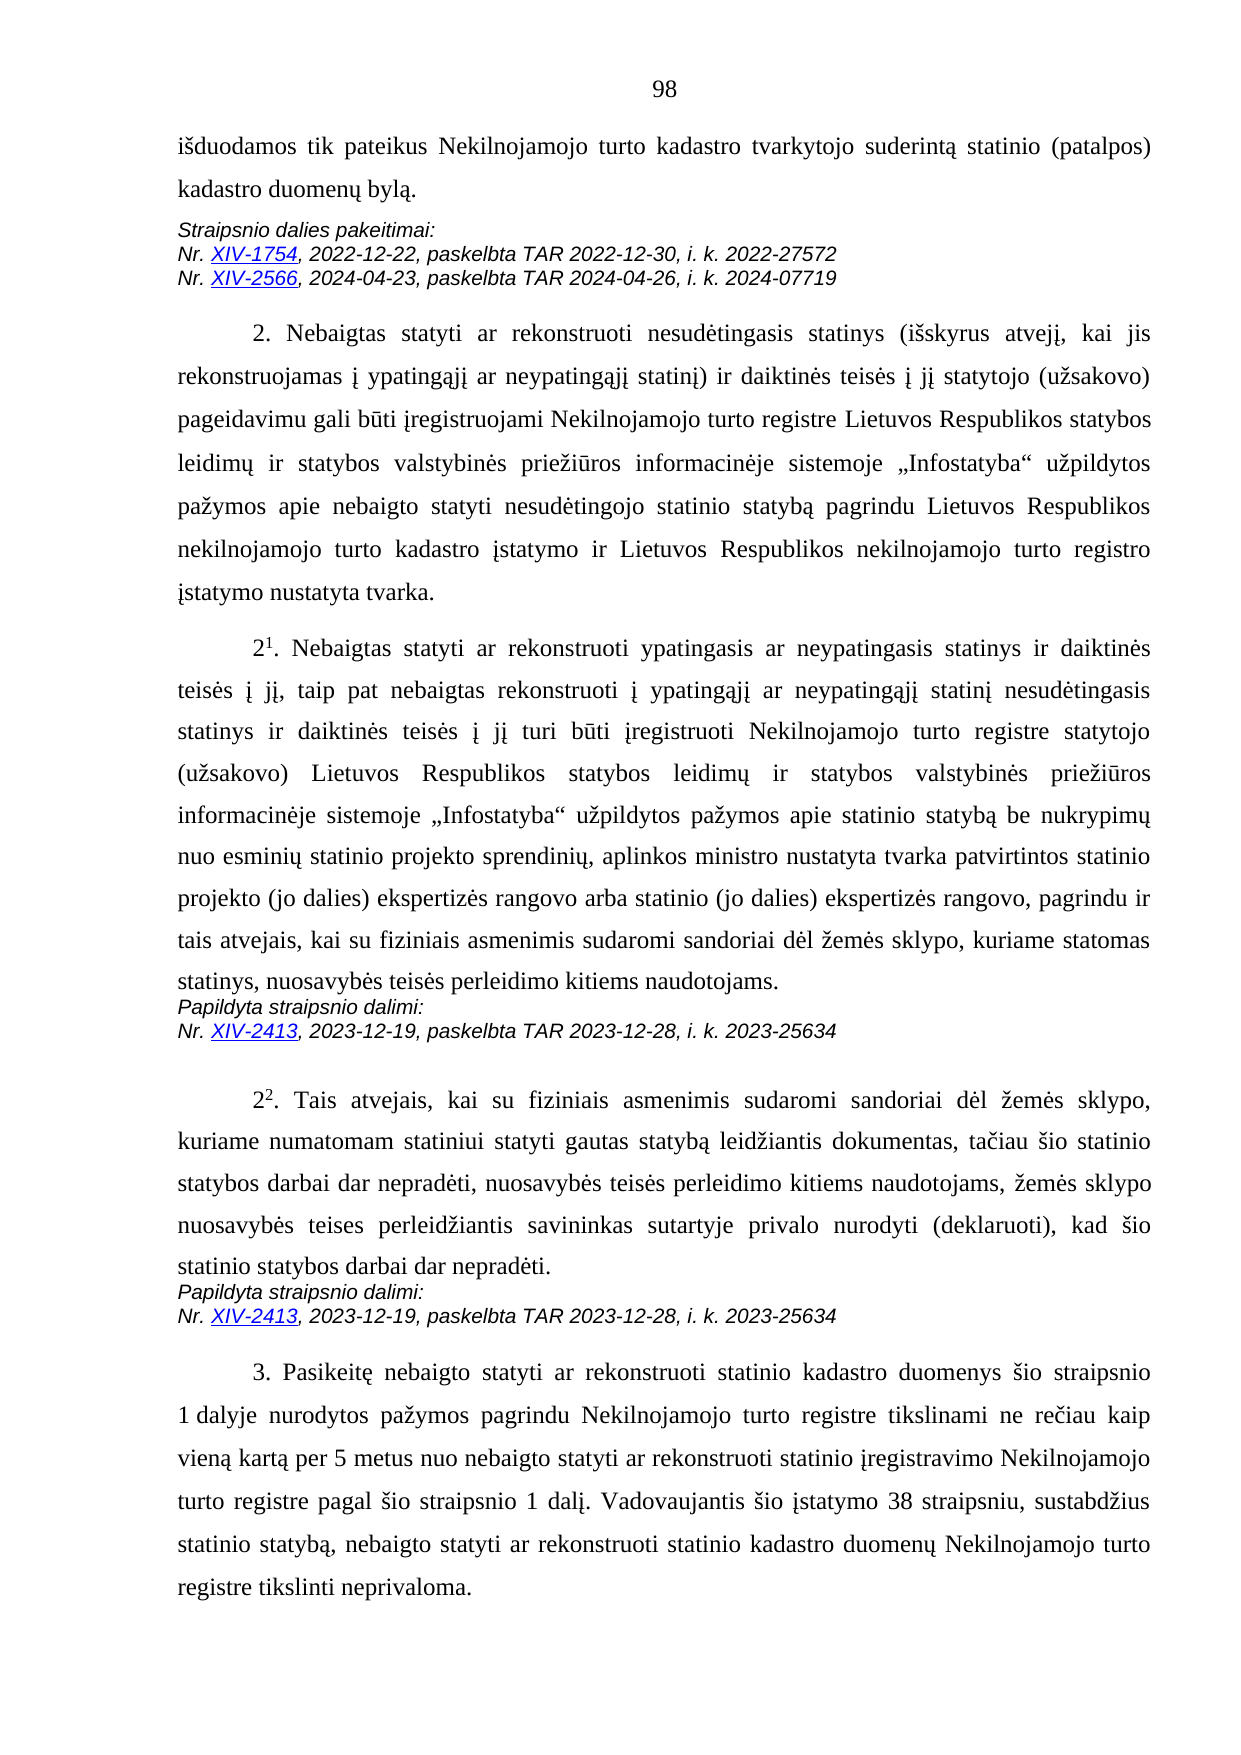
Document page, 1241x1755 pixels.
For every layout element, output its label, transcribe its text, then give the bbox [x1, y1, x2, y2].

text Nr. XIV-2566, 2024-04-23, paskelbta TAR 2024-04-26, i. k. 2024-07719 [177, 266, 1152, 289]
text Nr. XIV-2413, 2023-12-19, paskelbta TAR 2023-12-28, i. k. 2023-25634 [177, 1304, 1152, 1328]
text 3. Pasikeitę nebaigto statyti ar rekonstruoti statinio kadastro duomenys šio straipsnio 1 dalyje nurodytos pažymos pagrindu Nekilnojamojo turto registre tikslinami ne rečiau kaip vieną kartą per 5 metus nuo nebaigto statyti ar rekonstruoti statinio įregistravimo Nekilnojamojo turto registre pagal šio straipsnio 1 dalį. Vadovaujantis šio įstatymo 38 straipsniu, sustabdžius statinio statybą, nebaigto statyti ar rekonstruoti statinio kadastro duomenų Nekilnojamojo turto registre tikslinti neprivaloma. [177, 1357, 1152, 1601]
text Papildyta straipsnio dalimi: [177, 995, 1152, 1019]
text išduodamos tik pateikus Nekilnojamojo turto kadastro tvarkytojo suderintą statinio (patalpos) kadastro duomenų bylą. [177, 131, 1152, 203]
text Nr. XIV-2413, 2023-12-19, paskelbta TAR 2023-12-28, i. k. 2023-25634 [177, 1019, 1152, 1043]
text 21. Nebaigtas statyti ar rekonstruoti ypatingasis ar neypatingasis statinys ir daiktinės teisės į jį, taip pat nebaigtas rekonstruoti į ypatingąjį ar neypatingąjį statinį nesudėtingasis statinys ir daiktinės teisės į jį turi būti įregistruoti Nekilnojamojo turto registre statytojo (užsakovo) Lietuvos Respublikos statybos leidimų ir statybos valstybinės priežiūros informacinėje sistemoje „Infostatyba“ užpildytos pažymos apie statinio statybą be nukrypimų nuo esminių statinio projekto sprendinių, aplinkos ministro nustatyta tvarka patvirtintos statinio projekto (jo dalies) ekspertizės rangovo arba statinio (jo dalies) ekspertizės rangovo, pagrindu ir tais atvejais, kai su fiziniais asmenimis sudaromi sandoriai dėl žemės sklypo, kuriame statomas statinys, nuosavybės teisės perleidimo kitiems naudotojams. [177, 620, 1152, 995]
text Papildyta straipsnio dalimi: [177, 1280, 1152, 1304]
text 2. Nebaigtas statyti ar rekonstruoti nesudėtingasis statinys (išskyrus atvejį, kai jis rekonstruojamas į ypatingąjį ar neypatingąjį statinį) ir daiktinės teisės į jį statytojo (užsakovo) pageidavimu gali būti įregistruojami Nekilnojamojo turto registre Lietuvos Respublikos statybos leidimų ir statybos valstybinės priežiūros informacinėje sistemoje „Infostatyba“ užpildytos pažymos apie nebaigto statyti nesudėtingojo statinio statybą pagrindu Lietuvos Respublikos nekilnojamojo turto kadastro įstatymo ir Lietuvos Respublikos nekilnojamojo turto registro įstatymo nustatyta tvarka. [177, 318, 1152, 606]
text Nr. XIV-1754, 2022-12-22, paskelbta TAR 2022-12-30, i. k. 2022-27572 [177, 242, 1152, 266]
text 22. Tais atvejais, kai su fiziniais asmenimis sudaromi sandoriai dėl žemės sklypo, kuriame numatomam statiniui statyti gautas statybą leidžiantis dokumentas, tačiau šio statinio statybos darbai dar nepradėti, nuosavybės teisės perleidimo kitiems naudotojams, žemės sklypo nuosavybės teises perleidžiantis savininkas sutartyje privalo nurodyti (deklaruoti), kad šio statinio statybos darbai dar nepradėti. [177, 1072, 1152, 1280]
text Straipsnio dalies pakeitimai: [177, 218, 1152, 242]
